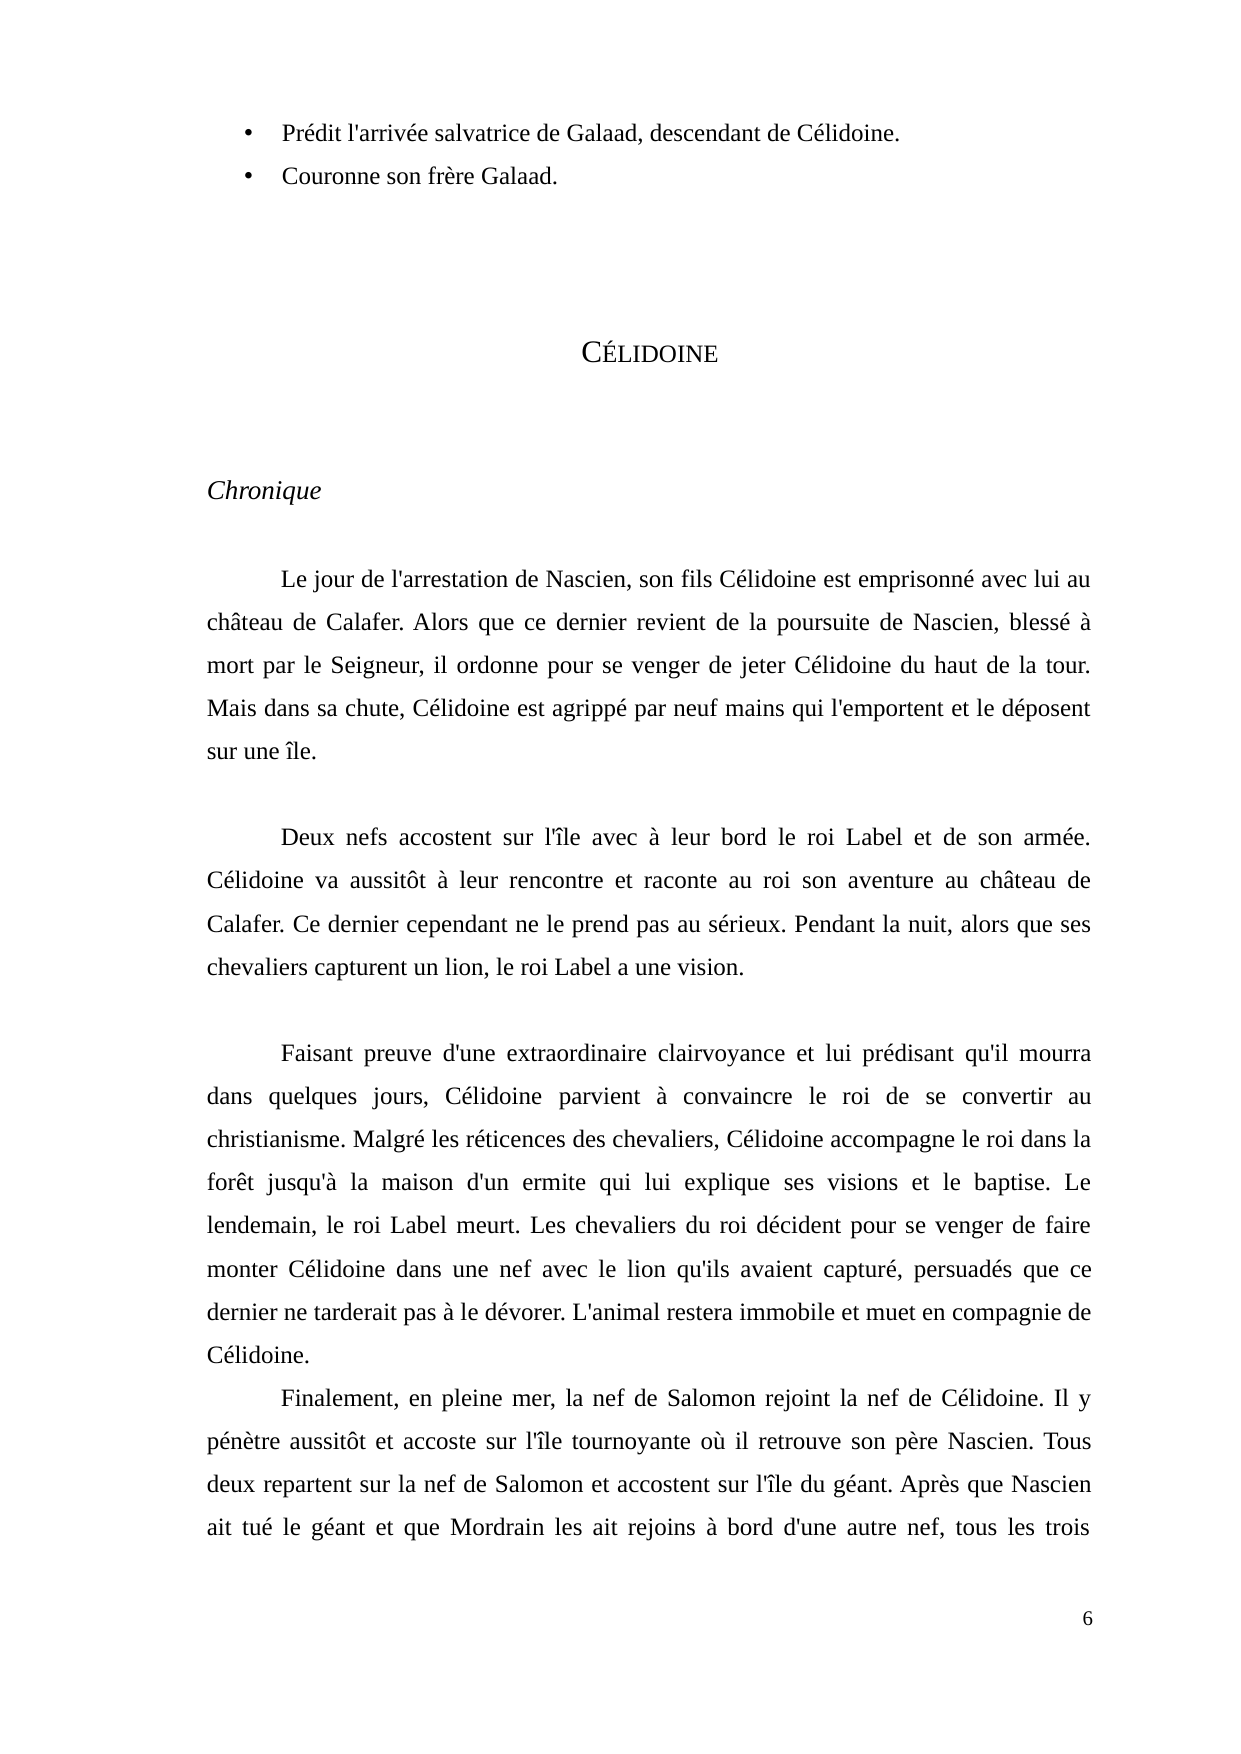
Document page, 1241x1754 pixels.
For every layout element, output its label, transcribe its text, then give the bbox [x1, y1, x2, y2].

text Célidoine [207, 334, 1093, 370]
text Deux nefs accostent sur l'île avec à leur bord le roi Label et de son armée. Célidoine va aussitôt à leur rencontre et raconte au roi son aventure au château de Calafer. Ce dernier cependant ne le prend pas au sérieux. Pendant la nuit, alors que ses chevaliers capturent un lion, le roi Label a une vision. [207, 822, 1093, 981]
text Faisant preuve d'une extraordinaire clairvoyance et lui prédisant qu'il mourra dans quelques jours, Célidoine parvient à convaincre le roi de se convertir au christianisme. Malgré les réticences des chevaliers, Célidoine accompagne le roi dans la forêt jusqu'à la maison d'un ermite qui lui explique ses visions et le baptise. Le lendemain, le roi Label meurt. Les chevaliers du roi décident pour se venger de faire monter Célidoine dans une nef avec le lion qu'ils avaient capturé, persuadés que ce dernier ne tarderait pas à le dévorer. L'animal restera immobile et muet en compagnie de Célidoine. [207, 1038, 1093, 1369]
text Finalement, en pleine mer, la nef de Salomon rejoint la nef de Célidoine. Il y pénètre aussitôt et accoste sur l'île tournoyante où il retrouve son père Nascien. Tous deux repartent sur la nef de Salomon et accostent sur l'île du géant. Après que Nascien ait tué le géant et que Mordrain les ait rejoins à bord d'une autre nef, tous les trois [207, 1383, 1093, 1541]
list Prédit l'arrivée salvatrice de Galaad, descendant de Célidoine. [244, 118, 1093, 147]
list Couronne son frère Galaad. [244, 161, 1093, 190]
text Le jour de l'arrestation de Nascien, son fils Célidoine est emprisonné avec lui au château de Calafer. Alors que ce dernier revient de la poursuite de Nascien, blessé à mort par le Seigneur, il ordonne pour se venger de jeter Célidoine du haut de la tour. Mais dans sa chute, Célidoine est agrippé par neuf mains qui l'emportent et le déposent sur une île. [207, 564, 1093, 765]
text Chronique [207, 474, 1093, 505]
